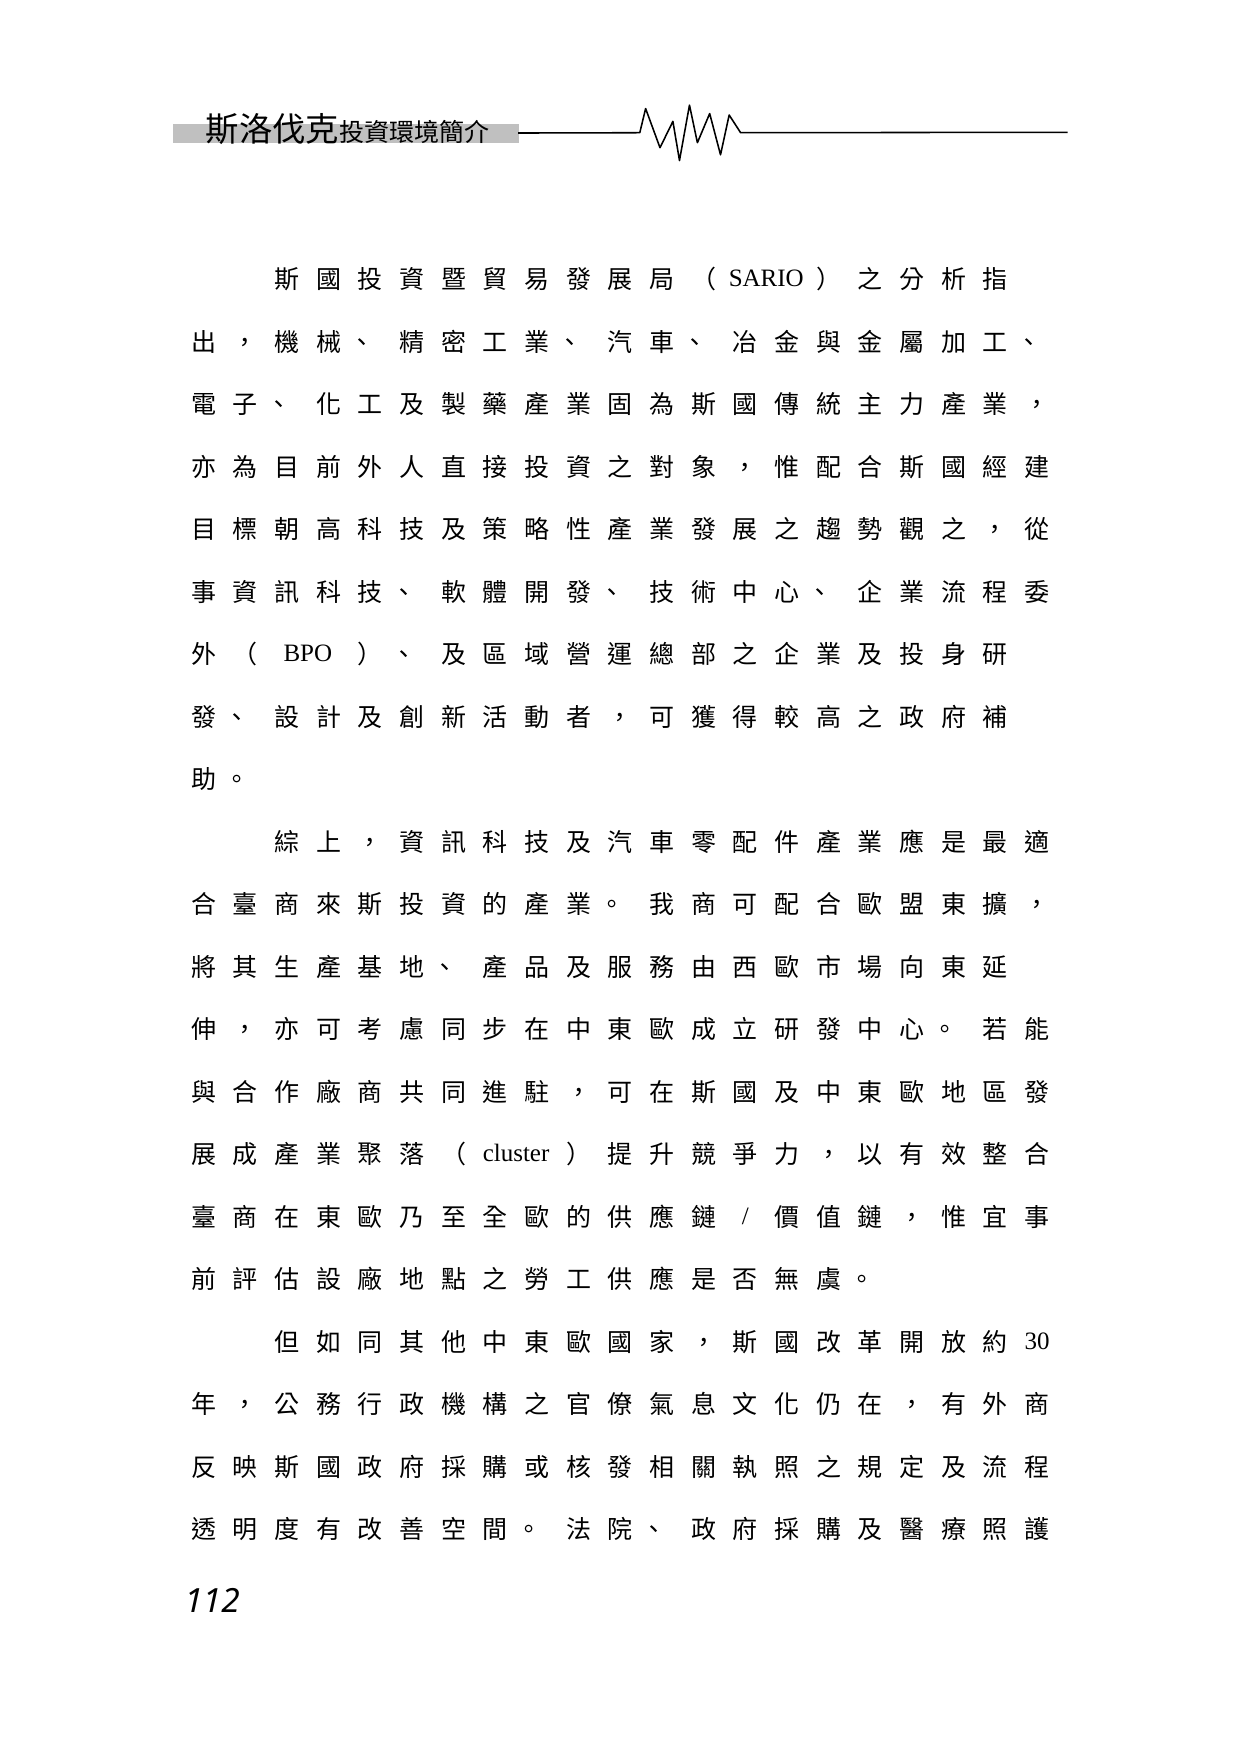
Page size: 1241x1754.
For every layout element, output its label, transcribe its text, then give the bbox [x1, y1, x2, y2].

text 但如同其他中東歐國家，斯國改革開放約30年，公務行政機構之官僚氣息文化仍在，有外商反映斯國政府採購或核發相關執照之規定及流程透明度有改善空間。法院、政府採購及醫療照護 [183, 1299, 1058, 1549]
text 綜上，資訊科技及汽車零配件產業應是最適合臺商來斯投資的產業。我商可配合歐盟東擴，將其生產基地、產品及服務由西歐市場向東延伸，亦可考慮同步在中東歐成立研發中心。若能與合作廠商共同進駐，可在斯國及中東歐地區發展成產業聚落（cluster）提升競爭力，以有效整合臺商在東歐乃至全歐的供應鏈/價值鏈，惟宜事前評估設廠地點之勞工供應是否無虞。 [183, 799, 1058, 1299]
text 斯國投資暨貿易發展局（SARIO）之分析指出，機械、精密工業、汽車、冶金與金屬加工、電子、化工及製藥產業固為斯國傳統主力產業，亦為目前外人直接投資之對象，惟配合斯國經建目標朝高科技及策略性產業發展之趨勢觀之，從事資訊科技、軟體開發、技術中心、企業流程委外（BPO）、及區域營運總部之企業及投身研發、設計及創新活動者，可獲得較高之政府補助。 [183, 236, 1058, 799]
